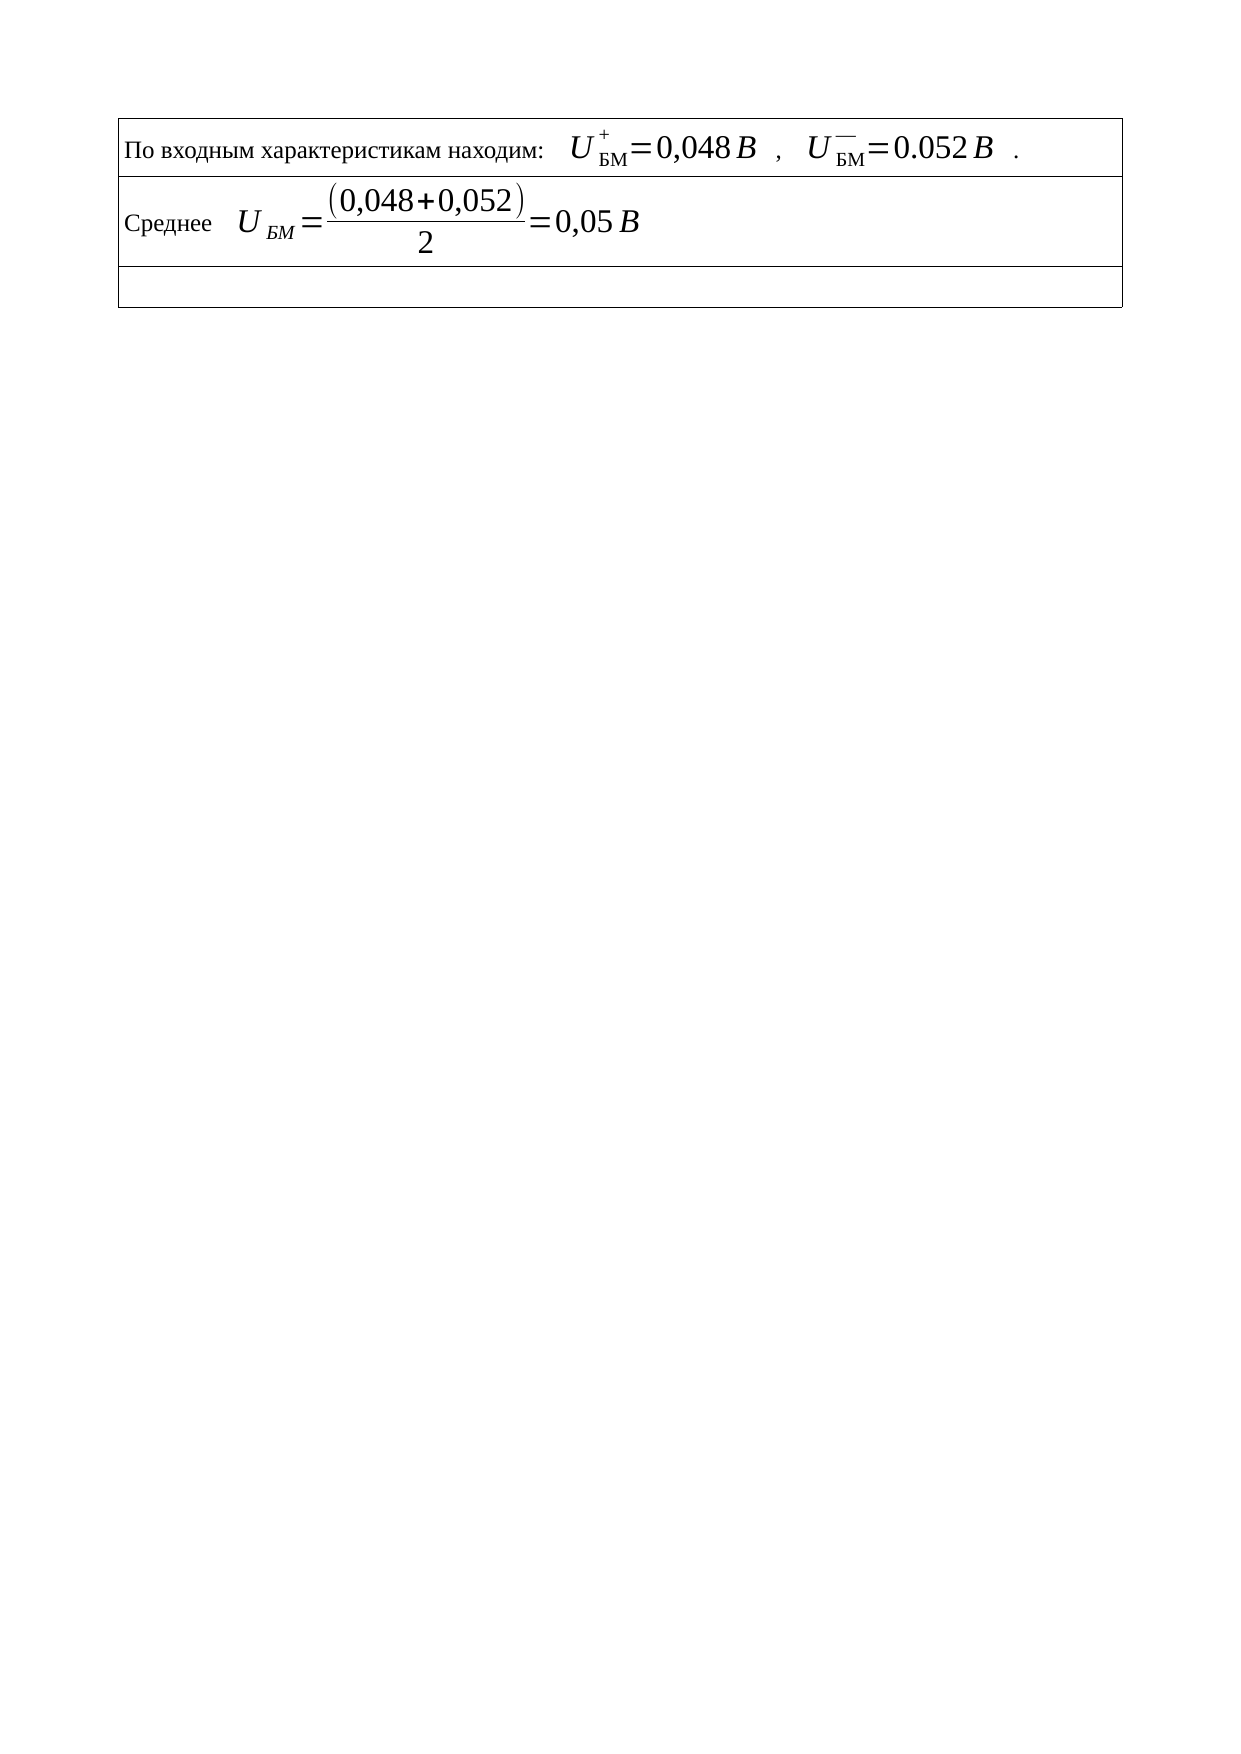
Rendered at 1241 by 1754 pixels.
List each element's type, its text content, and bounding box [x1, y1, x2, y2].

table_cell [119, 267, 1122, 307]
table_cell По входным характеристикам находим: , . [119, 119, 1122, 176]
table_cell Среднее [119, 177, 1122, 266]
